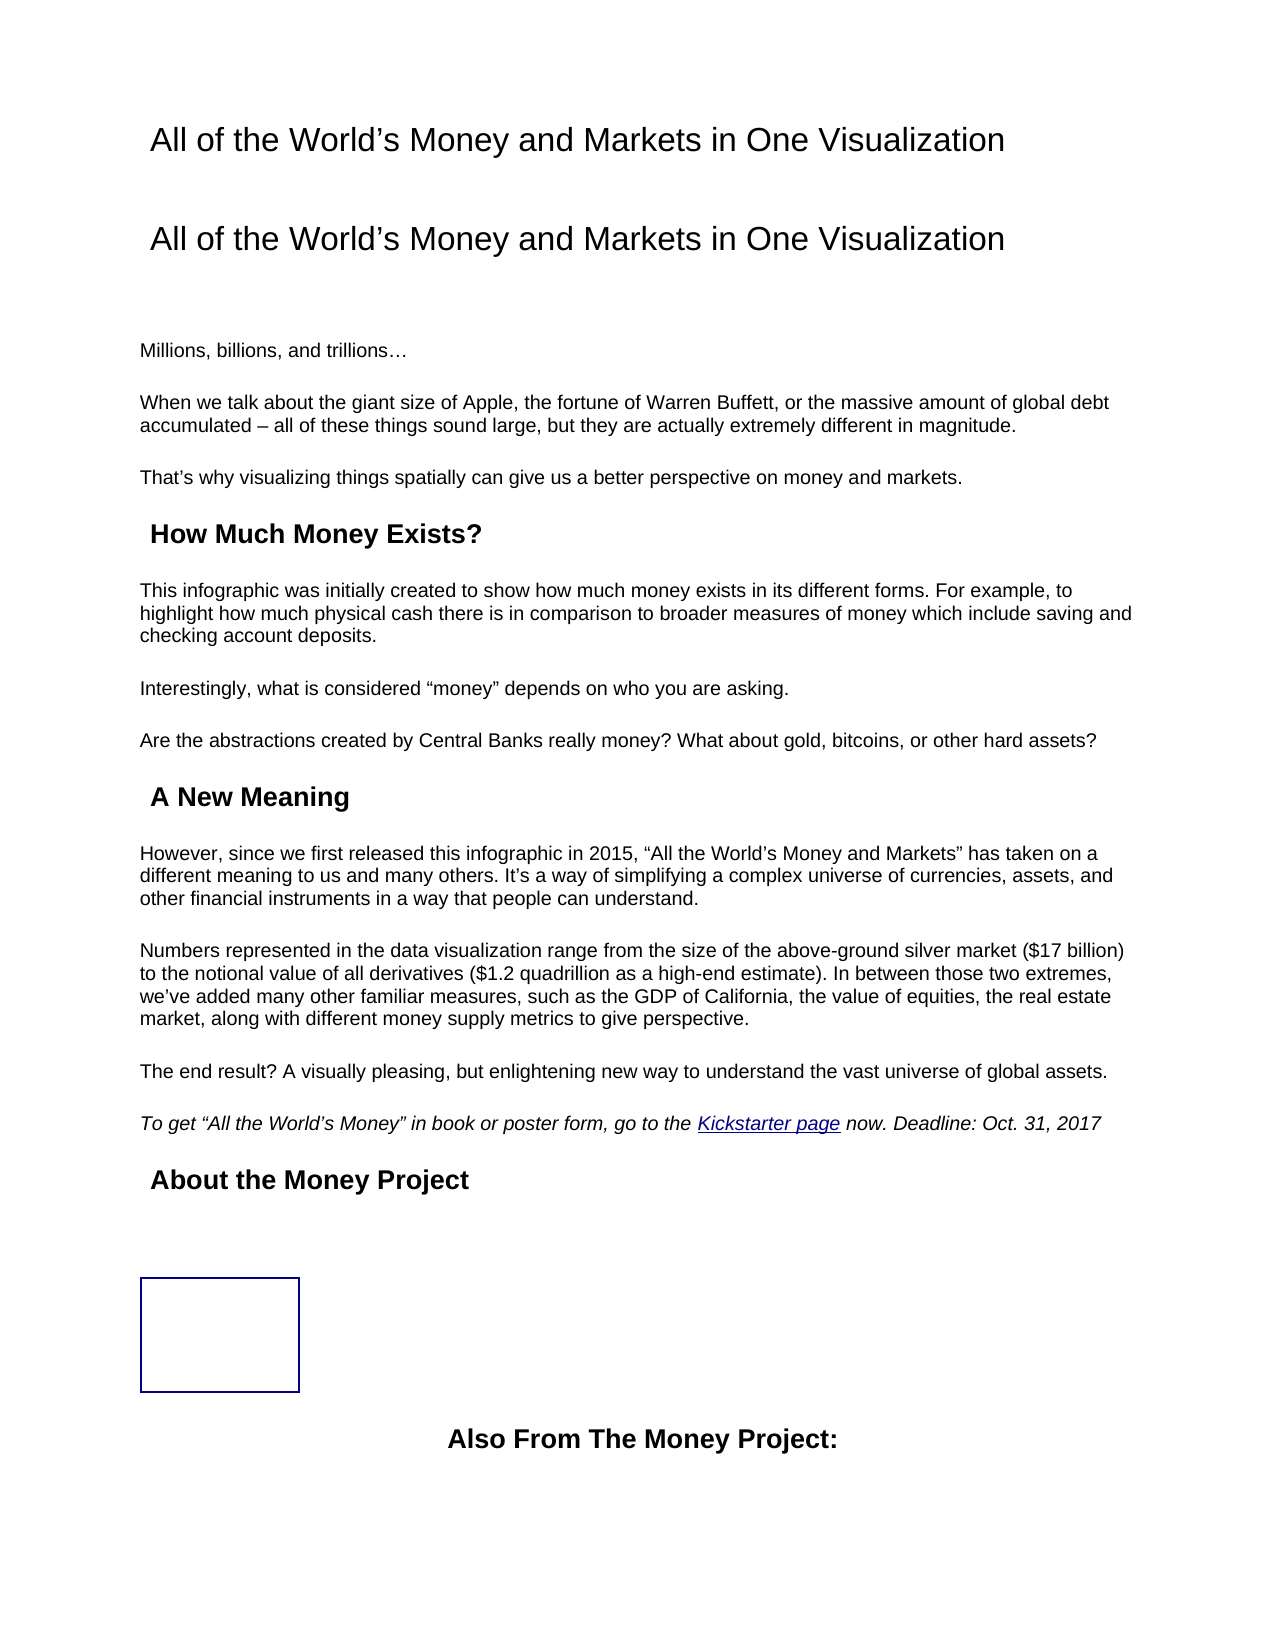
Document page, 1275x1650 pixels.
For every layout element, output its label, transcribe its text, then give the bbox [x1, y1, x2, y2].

text However, since we first released this infographic in 2015, “All the World’s Money and Markets” has taken on a different meaning to us and many others. It’s a way of simplifying a complex universe of currencies, assets, and other financial instruments in a way that people can understand. [139, 842, 1135, 910]
text When we talk about the giant size of Apple, the fortune of Warren Buffett, or the massive amount of global debt accumulated – all of these things sound large, but they are actually extremely different in magnitude. [139, 391, 1135, 436]
text Interestingly, what is considered “money” depends on who you are asking. [139, 676, 1135, 699]
text Numbers represented in the data visualization range from the size of the above-ground silver market ($17 billion) to the notional value of all derivatives ($1.2 quadrillion as a high-end estimate). In between those two extremes, we’ve added many other familiar measures, such as the GDP of California, the value of equities, the real estate market, along with different money supply metrics to give perspective. [139, 939, 1135, 1030]
text This infographic was initially created to show how much money exists in its different forms. For example, to highlight how much physical cash there is in comparison to broader measures of money which include saving and checking account deposits. [139, 579, 1135, 647]
subtitle A New Meaning [150, 781, 1135, 812]
subtitle About the Money Project [150, 1164, 1135, 1195]
subtitle All of the World’s Money and Markets in One Visualization [150, 120, 1135, 159]
subtitle How Much Money Exists? [150, 518, 1135, 549]
text Are the abstractions created by Central Banks really money? What about gold, bitcoins, or other hard assets? [139, 729, 1135, 751]
subtitle All of the World’s Money and Markets in One Visualization [150, 219, 1135, 257]
text The end result? A visually pleasing, but enlightening new way to understand the vast universe of global assets. [139, 1059, 1135, 1082]
text To get “All the World’s Money” in book or poster form, go to the Kickstarter page now. Deadline: Oct. 31, 2017 [139, 1112, 1135, 1134]
subtitle Also From The Money Project: [150, 1423, 1135, 1454]
text Millions, billions, and trillions… [139, 339, 1135, 362]
text That’s why visualizing things spatially can give us a better perspective on money and markets. [139, 466, 1135, 489]
